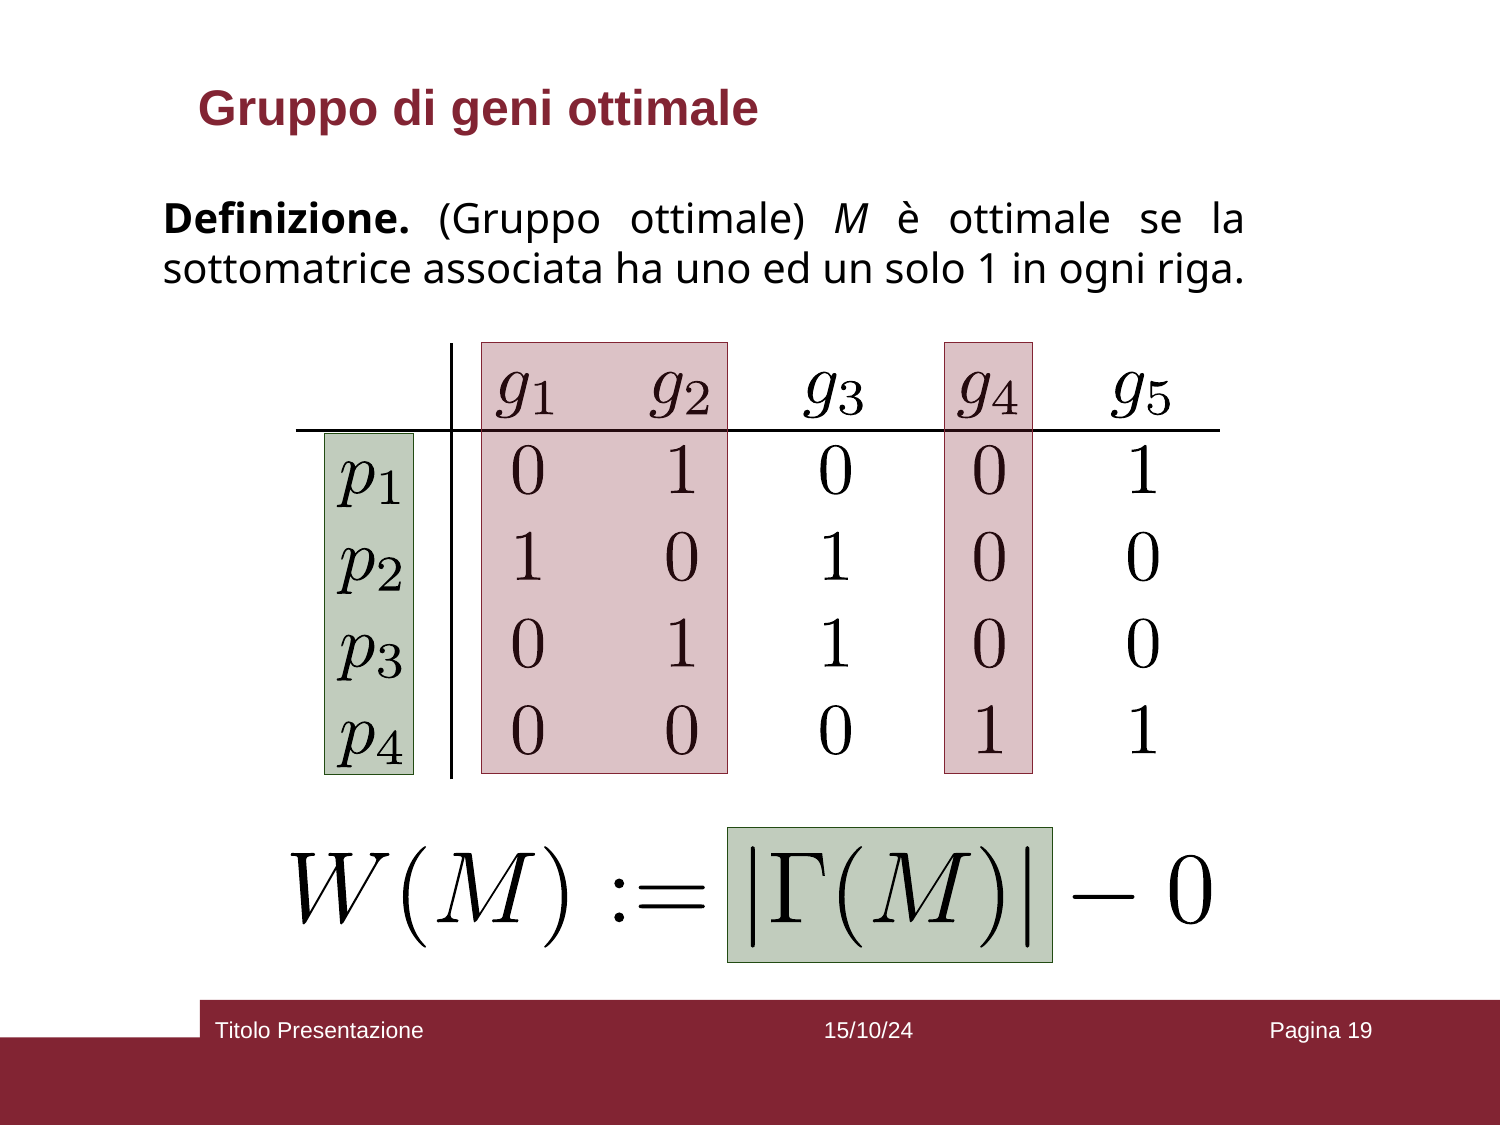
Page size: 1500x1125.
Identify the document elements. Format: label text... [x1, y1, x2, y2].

text_box Definizione. (Gruppo ottimale) M è ottimale se la sottomatrice associata ha uno ed un solo 1 in ogni riga. [147, 184, 1388, 350]
text_box [944, 350, 1033, 774]
text_box Pagina <number> [1074, 1008, 1388, 1084]
text_box [727, 948, 1053, 963]
text_box Titolo Presentazione [199, 1008, 676, 1084]
title Gruppo di geni ottimale [183, 67, 1400, 150]
picture [290, 846, 1212, 948]
text_box 15/10/24 [712, 1008, 1026, 1084]
text_box [481, 350, 728, 774]
picture [295, 350, 1241, 786]
text_box [727, 827, 1053, 846]
